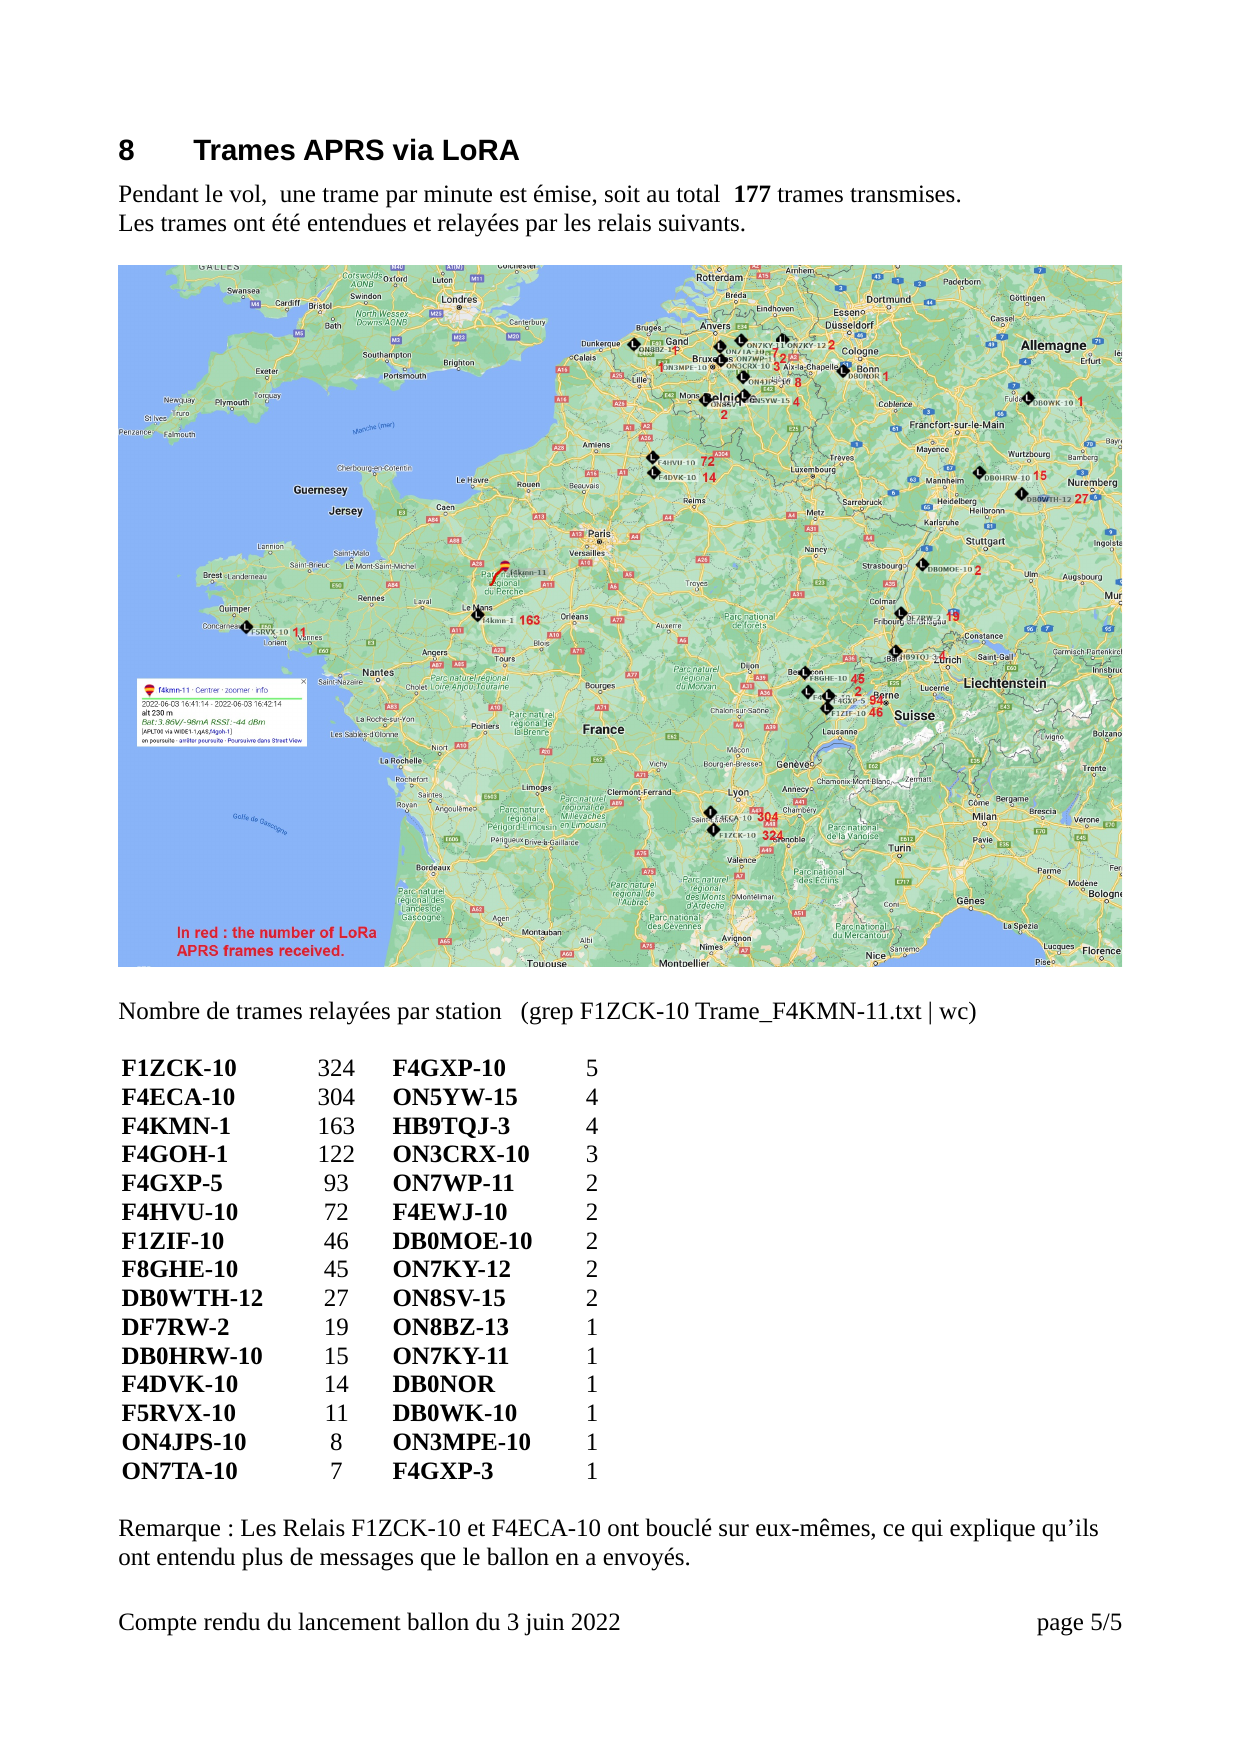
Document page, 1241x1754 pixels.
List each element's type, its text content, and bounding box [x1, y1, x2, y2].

table_cell ON8SV-15 [389, 1283, 557, 1312]
table_cell 8 [283, 1427, 389, 1456]
table_cell F4GXP-3 [389, 1456, 557, 1484]
table_cell F4DVK-10 [118, 1370, 283, 1398]
table_cell DF7RW-2 [118, 1312, 283, 1341]
table_cell ON3CRX-10 [389, 1140, 557, 1168]
table_cell 2 [558, 1197, 626, 1226]
subtitle Trames APRS via LoRA [118, 133, 1122, 166]
table_cell 2 [558, 1283, 626, 1312]
table_cell 4 [558, 1111, 626, 1139]
table_cell 1 [558, 1456, 626, 1484]
table_cell ON3MPE-10 [389, 1427, 557, 1456]
table_cell F4KMN-1 [118, 1111, 283, 1139]
table_cell 4 [558, 1082, 626, 1111]
text Remarque : Les Relais F1ZCK-10 et F4ECA-10 ont bouclé sur eux-mêmes, ce qui explique qu’ils ont entendu plus de messages que le ballon en a envoyés. [118, 1513, 1122, 1571]
table_cell 72 [283, 1197, 389, 1226]
table_header 5 [558, 1053, 626, 1082]
table_cell DB0WK-10 [389, 1398, 557, 1427]
text Les trames ont été entendues et relayées par les relais suivants. [118, 208, 1122, 236]
table_cell F5RVX-10 [118, 1398, 283, 1427]
text Nombre de trames relayées par station (grep F1ZCK-10 Trame_F4KMN-11.txt | wc) [118, 996, 1122, 1024]
table_cell F4GOH-1 [118, 1140, 283, 1168]
table_cell DB0NOR [389, 1370, 557, 1398]
table_cell ON8BZ-13 [389, 1312, 557, 1341]
table_cell F4HVU-10 [118, 1197, 283, 1226]
table_cell 15 [283, 1341, 389, 1369]
table_cell 1 [558, 1398, 626, 1427]
table_cell 19 [283, 1312, 389, 1341]
table_cell 2 [558, 1226, 626, 1254]
table_cell DB0MOE-10 [389, 1226, 557, 1254]
table_cell 304 [283, 1082, 389, 1111]
table_cell 1 [558, 1341, 626, 1369]
table_cell 1 [558, 1427, 626, 1456]
table_cell ON5YW-15 [389, 1082, 557, 1111]
table_cell ON4JPS-10 [118, 1427, 283, 1456]
table_cell 3 [558, 1140, 626, 1168]
table_header 324 [283, 1053, 389, 1082]
table_cell 163 [283, 1111, 389, 1139]
table_cell 45 [283, 1255, 389, 1283]
table_cell F4EWJ-10 [389, 1197, 557, 1226]
table_cell 14 [283, 1370, 389, 1398]
table_cell 1 [558, 1312, 626, 1341]
table_cell 27 [283, 1283, 389, 1312]
table_cell 11 [283, 1398, 389, 1427]
table_header F1ZCK-10 [118, 1053, 283, 1082]
picture [118, 265, 1123, 967]
table_cell 7 [283, 1456, 389, 1484]
table_cell HB9TQJ-3 [389, 1111, 557, 1139]
table_cell 93 [283, 1168, 389, 1197]
table_cell DB0HRW-10 [118, 1341, 283, 1369]
table_cell ON7TA-10 [118, 1456, 283, 1484]
table_cell 122 [283, 1140, 389, 1168]
table_cell 2 [558, 1255, 626, 1283]
table_cell 2 [558, 1168, 626, 1197]
table_cell ON7WP-11 [389, 1168, 557, 1197]
table_cell F8GHE-10 [118, 1255, 283, 1283]
table_cell ON7KY-11 [389, 1341, 557, 1369]
text Pendant le vol, une trame par minute est émise, soit au total 177 trames transmises. [118, 179, 1122, 208]
table_cell ON7KY-12 [389, 1255, 557, 1283]
table_cell F1ZIF-10 [118, 1226, 283, 1254]
table_cell F4ECA-10 [118, 1082, 283, 1111]
table_cell F4GXP-5 [118, 1168, 283, 1197]
table_header F4GXP-10 [389, 1053, 557, 1082]
table_cell DB0WTH-12 [118, 1283, 283, 1312]
table_cell 1 [558, 1370, 626, 1398]
table_cell 46 [283, 1226, 389, 1254]
